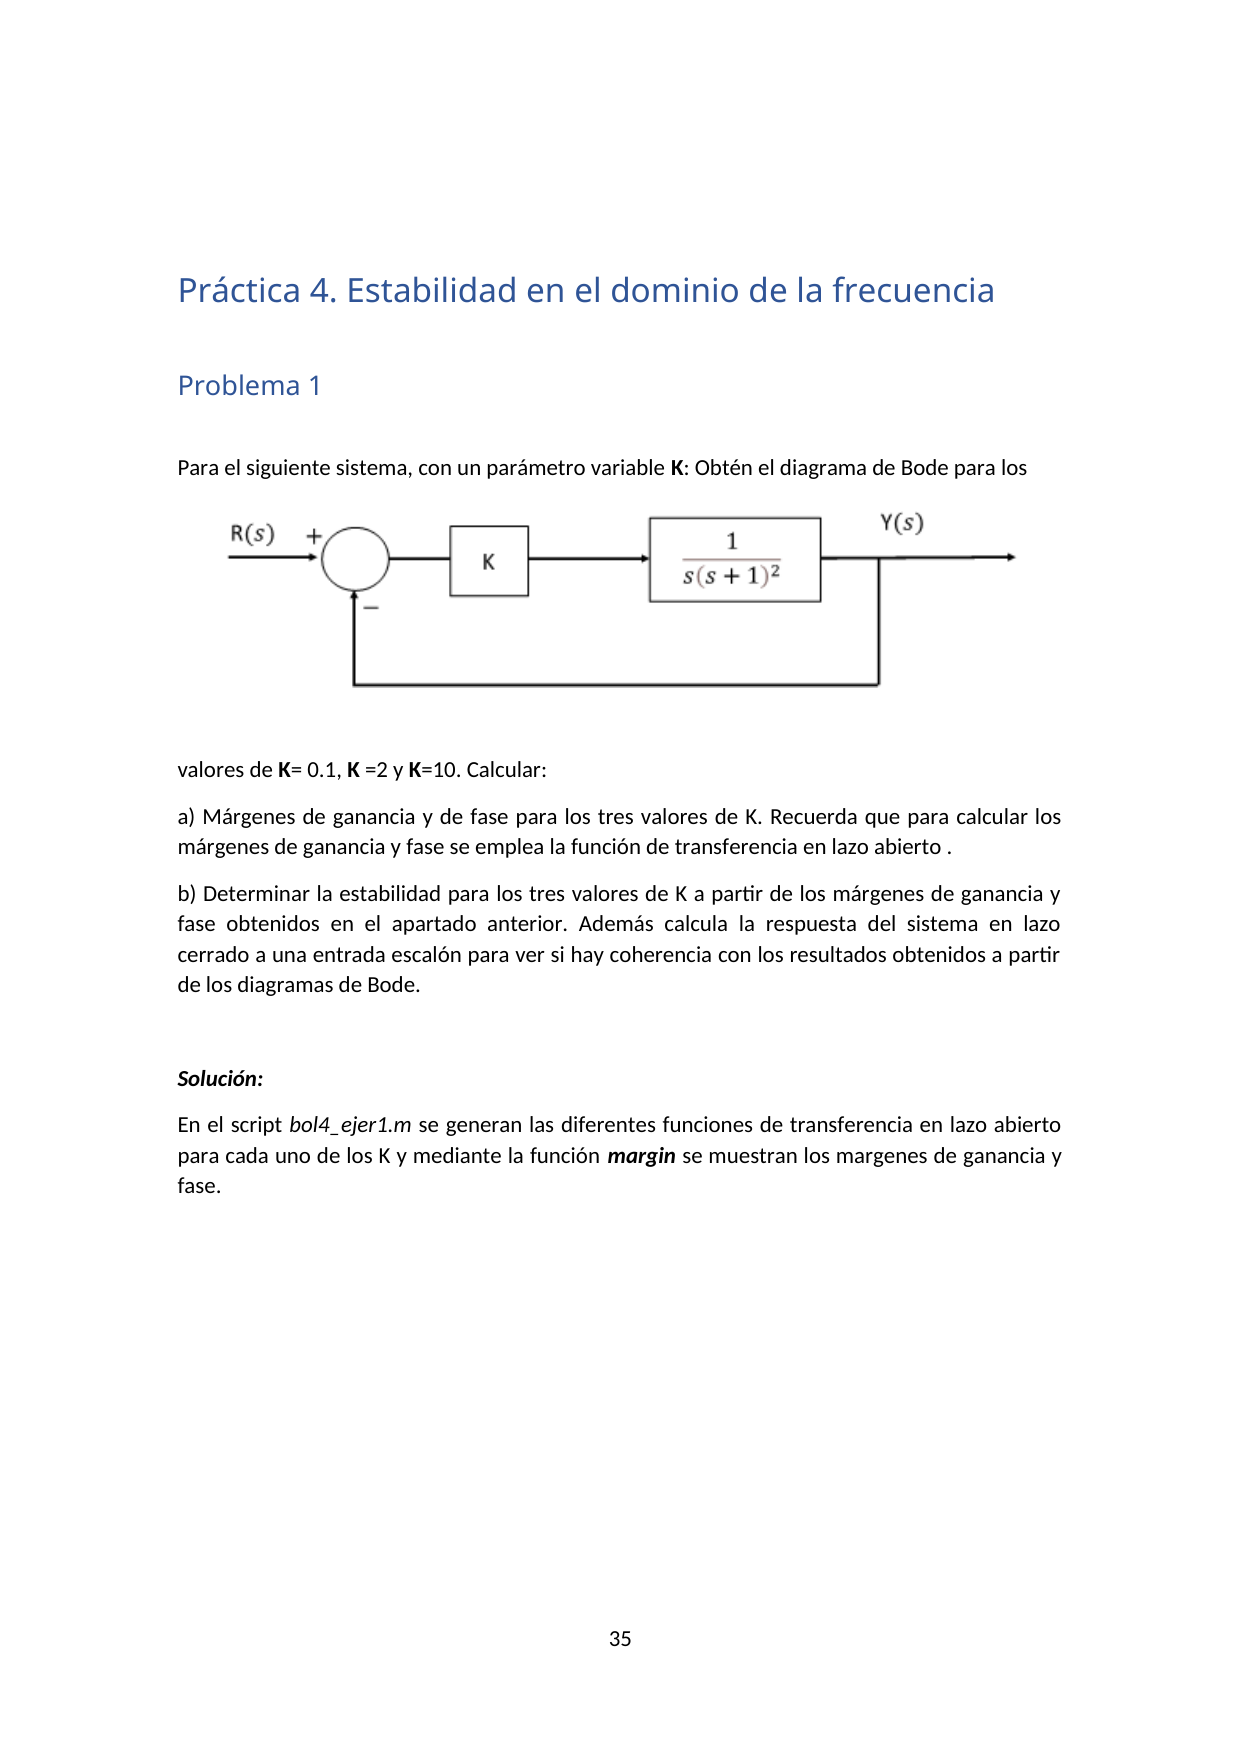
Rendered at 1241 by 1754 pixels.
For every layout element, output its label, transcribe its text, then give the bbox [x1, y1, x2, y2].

text Solución: [177, 1064, 1063, 1092]
text a) Márgenes de ganancia y de fase para los tres valores de K. Recuerda que para calcular los márgenes de ganancia y fase se emplea la función de transferencia en lazo abierto . [177, 802, 1063, 860]
text b) Determinar la estabilidad para los tres valores de K a partir de los márgenes de ganancia y fase obtenidos en el apartado anterior. Además calcula la respuesta del sistema en lazo cerrado a una entrada escalón para ver si hay coherencia con los resultados obtenidos a partir de los diagramas de Bode. [177, 879, 1063, 998]
picture [215, 500, 1025, 688]
text valores de K= 0.1, K =2 y K=10. Calcular: [177, 755, 1063, 783]
text En el script bol4_ejer1.m se generan las diferentes funciones de transferencia en lazo abierto para cada uno de los K y mediante la función margin se muestran los margenes de ganancia y fase. [177, 1111, 1063, 1199]
text Para el siguiente sistema, con un parámetro variable K: Obtén el diagrama de Bode para los [177, 453, 1063, 481]
subtitle Práctica 4. Estabilidad en el dominio de la frecuencia [177, 266, 1063, 312]
subtitle Problema 1 [177, 366, 1063, 403]
